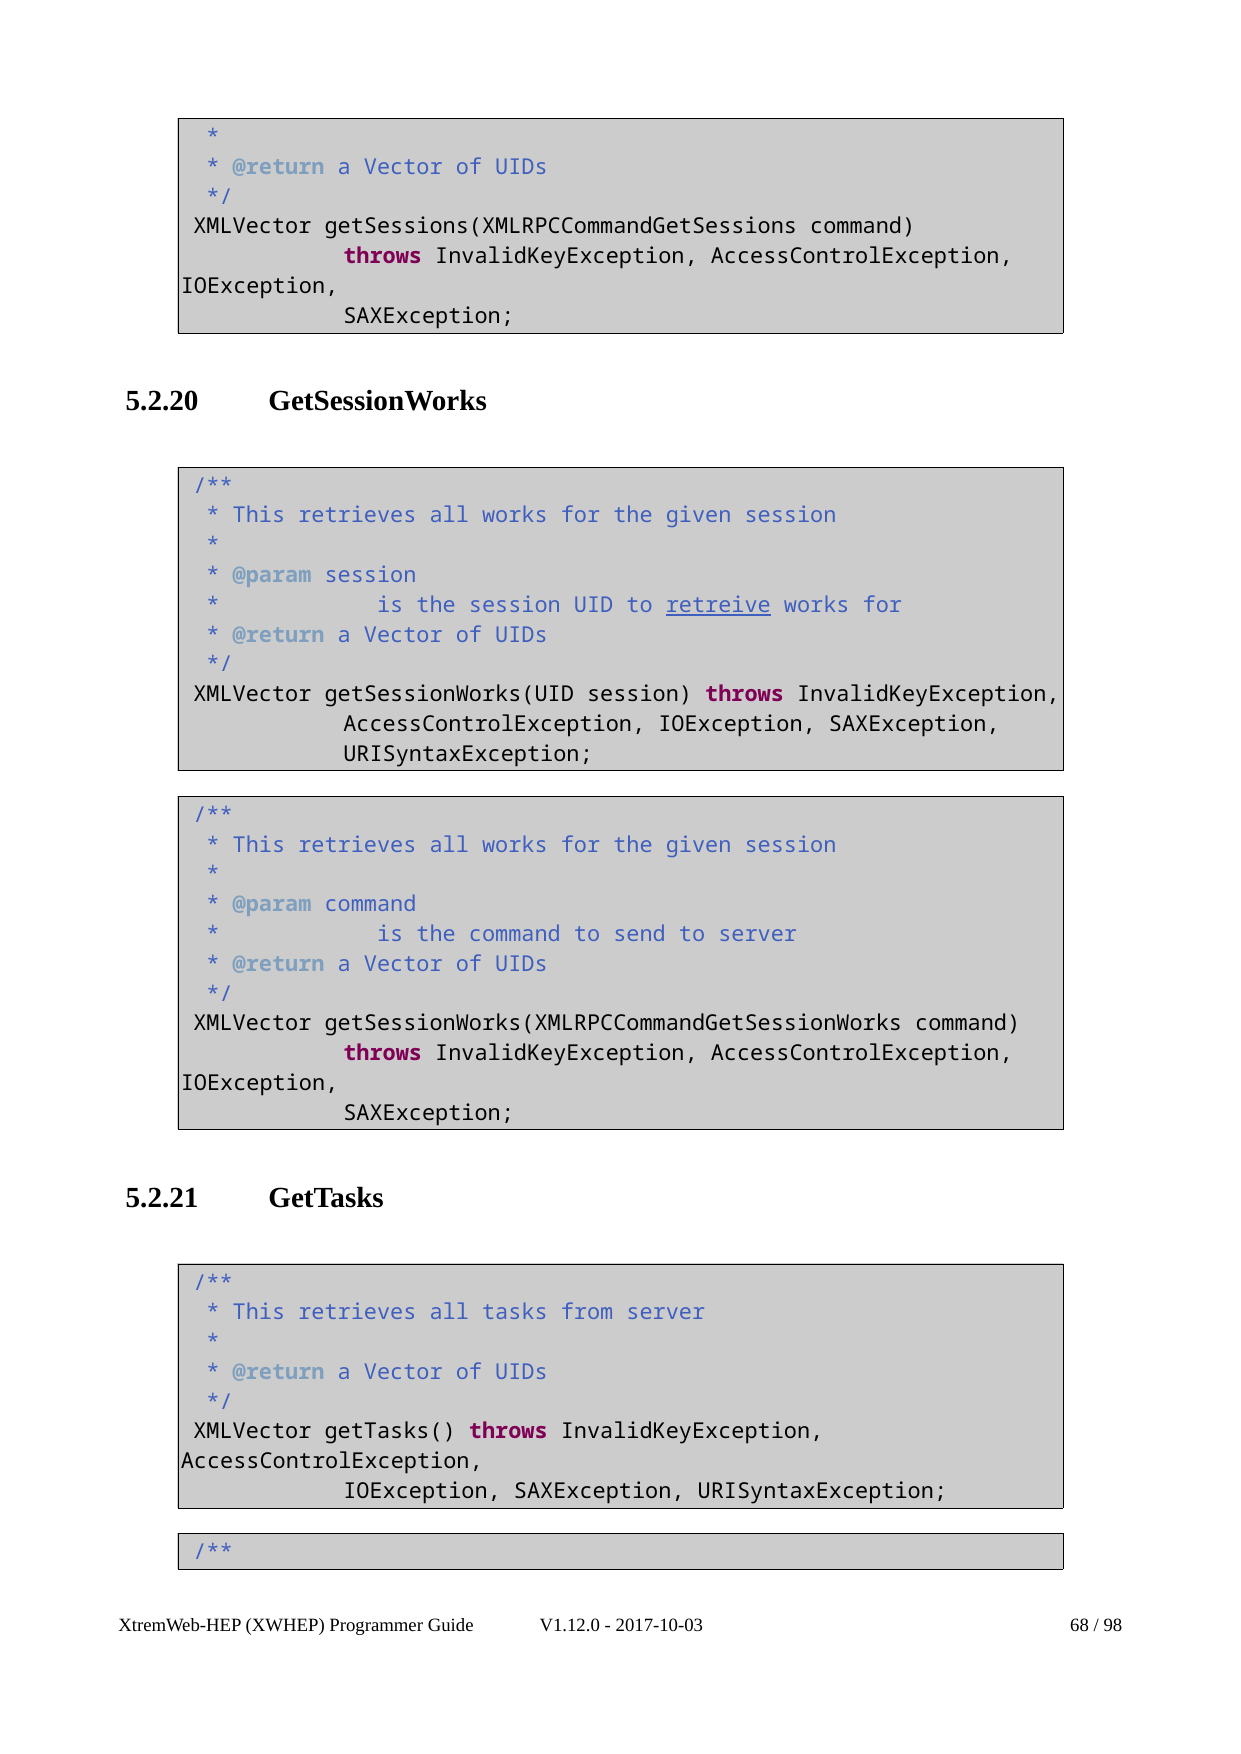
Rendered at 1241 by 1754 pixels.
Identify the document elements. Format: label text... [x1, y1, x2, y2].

text * @param command [179, 885, 1063, 915]
text throws InvalidKeyException, AccessControlException, IOException, [179, 237, 1063, 297]
text * [179, 526, 1063, 556]
text * @return a Vector of UIDs [179, 616, 1063, 645]
text /** [179, 468, 1063, 496]
text * @return a Vector of UIDs [179, 945, 1063, 974]
subtitle GetTasks [118, 1180, 1122, 1213]
text throws InvalidKeyException, AccessControlException, IOException, [179, 1034, 1063, 1094]
text URISyntaxException; [179, 735, 1063, 770]
text SAXException; [179, 1094, 1063, 1129]
text XMLVector getTasks() throws InvalidKeyException, AccessControlException, [179, 1412, 1063, 1472]
text * is the session UID to retreive works for [179, 586, 1063, 616]
text * @param session [179, 556, 1063, 586]
subtitle GetSessionWorks [118, 383, 1122, 416]
text */ [179, 178, 1063, 207]
text /** [179, 1534, 1063, 1569]
text */ [179, 645, 1063, 675]
text * is the command to send to server [179, 915, 1063, 945]
text * This retrieves all works for the given session [179, 496, 1063, 526]
text IOException, SAXException, URISyntaxException; [179, 1472, 1063, 1508]
text * @return a Vector of UIDs [179, 1353, 1063, 1383]
text * [179, 1323, 1063, 1353]
text * This retrieves all works for the given session [179, 826, 1063, 855]
text SAXException; [179, 297, 1063, 333]
text /** [179, 1265, 1063, 1293]
text * [179, 119, 1063, 148]
text */ [179, 974, 1063, 1004]
text */ [179, 1383, 1063, 1412]
text XMLVector getSessions(XMLRPCCommandGetSessions command) [179, 207, 1063, 237]
text XMLVector getSessionWorks(XMLRPCCommandGetSessionWorks command) [179, 1004, 1063, 1034]
text AccessControlException, IOException, SAXException, [179, 705, 1063, 735]
text XMLVector getSessionWorks(UID session) throws InvalidKeyException, [179, 675, 1063, 705]
text * [179, 855, 1063, 885]
text /** [179, 797, 1063, 826]
text * This retrieves all tasks from server [179, 1293, 1063, 1323]
text * @return a Vector of UIDs [179, 148, 1063, 178]
